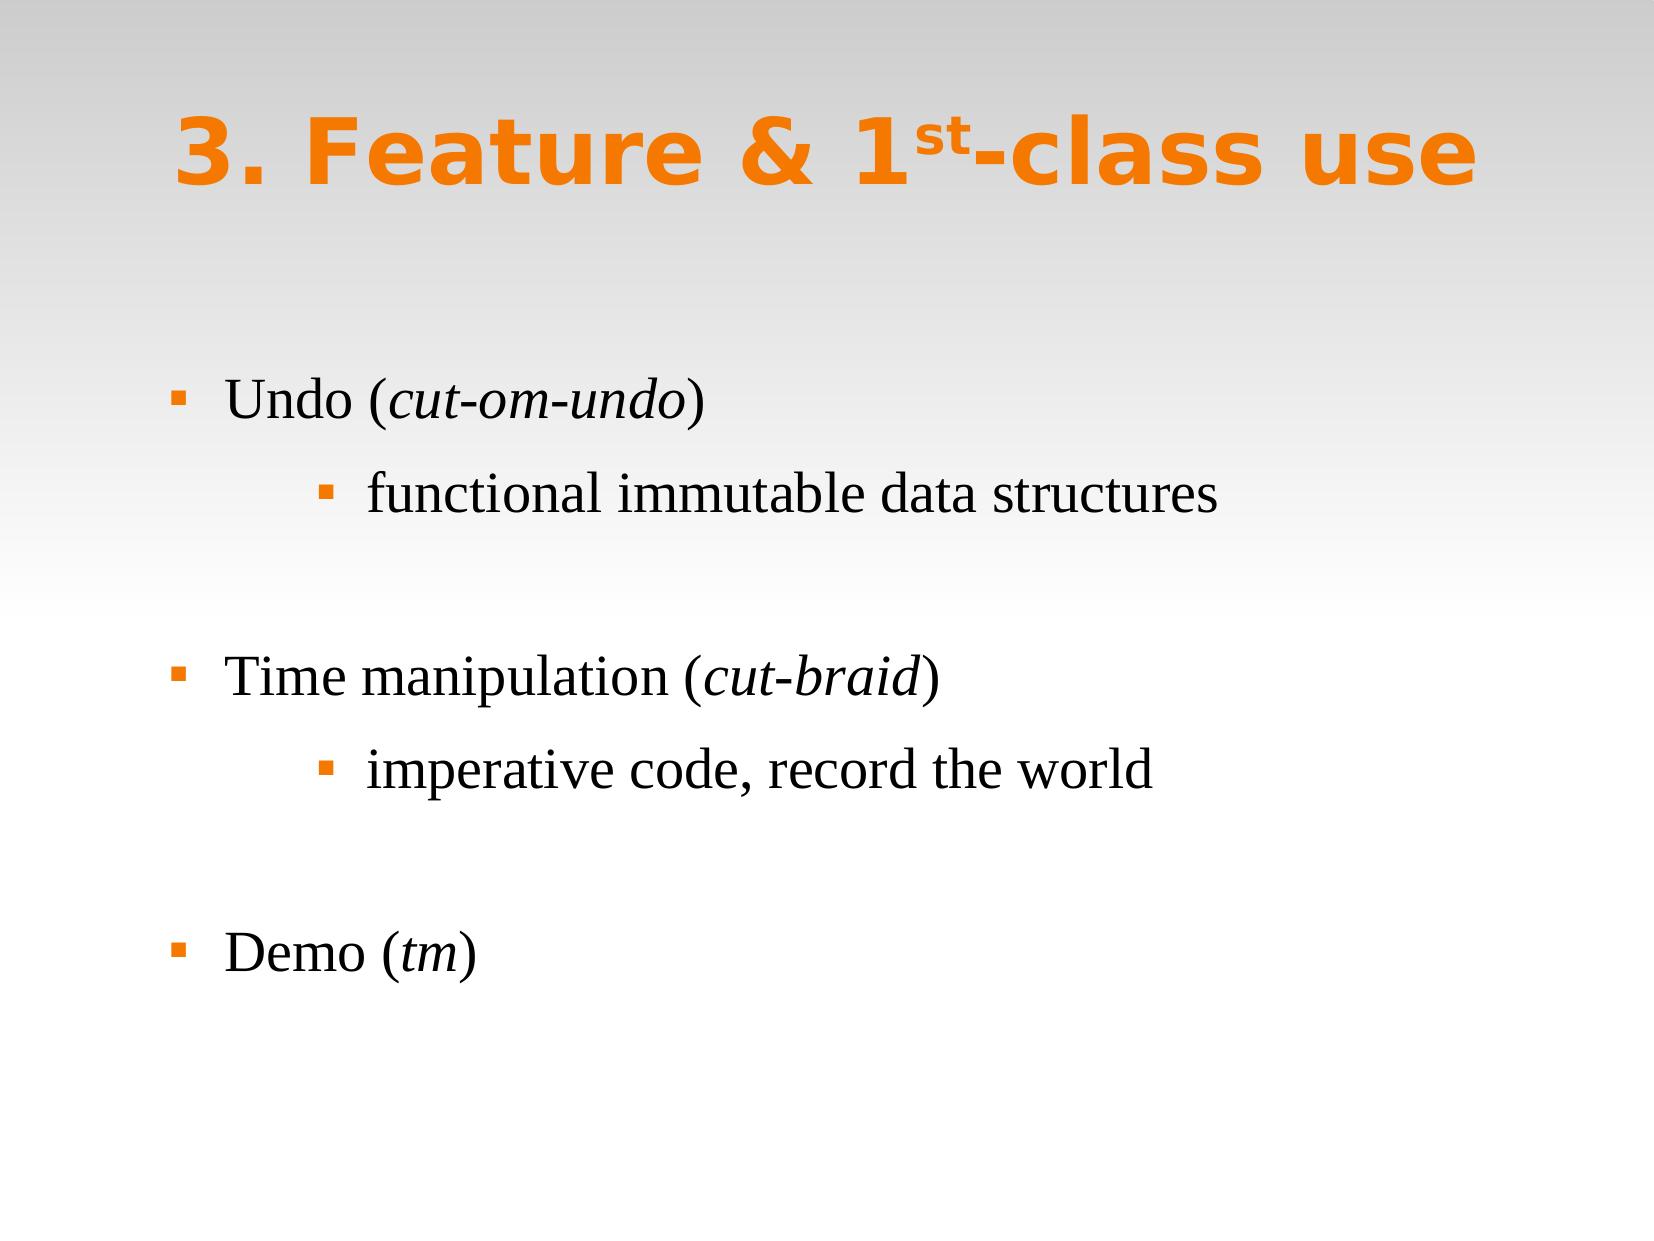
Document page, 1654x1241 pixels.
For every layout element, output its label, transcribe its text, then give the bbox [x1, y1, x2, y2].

title 3. Feature & 1st-class use [82, 49, 1571, 257]
list Undo (cut-om-undo) functional immutable data structures Time manipulation (cut-braid) imperative code, record the world Demo (tm) [82, 272, 1576, 1232]
